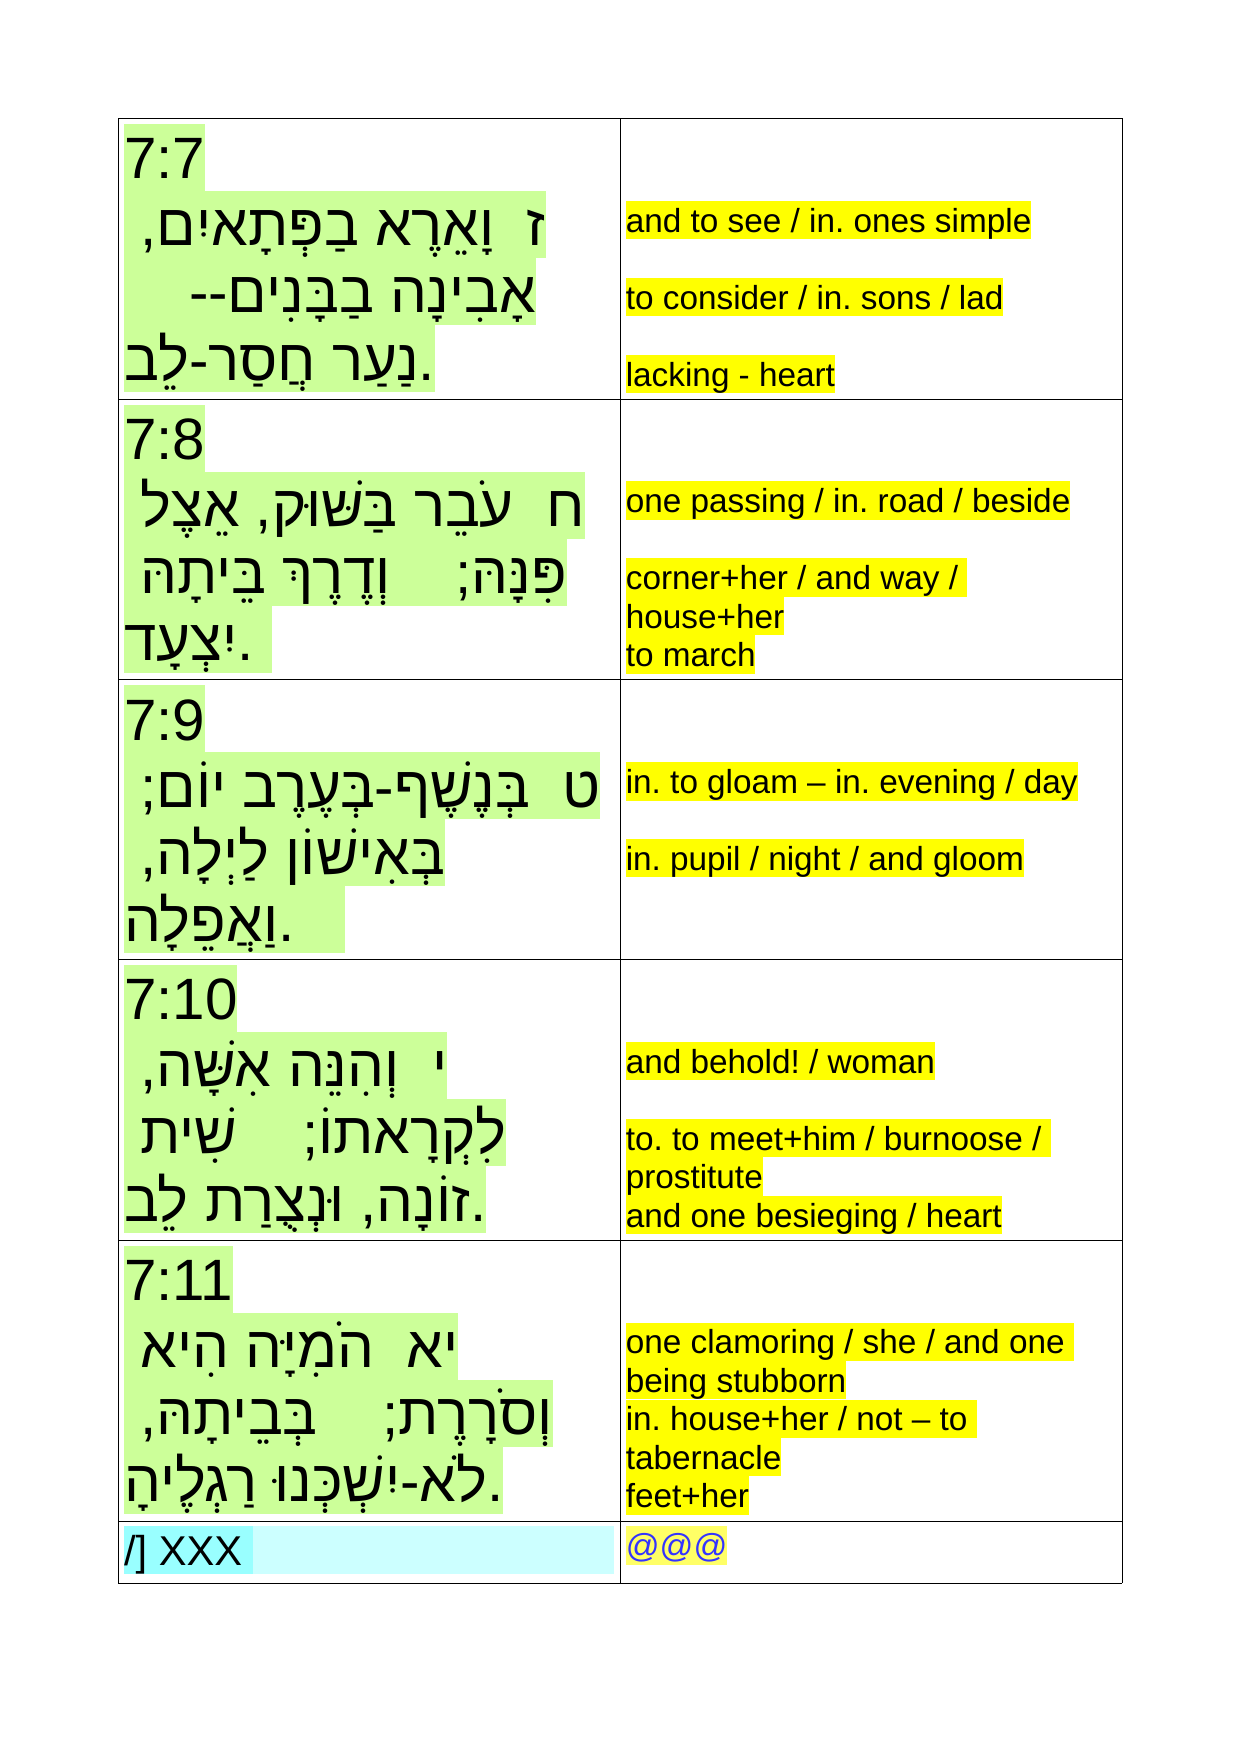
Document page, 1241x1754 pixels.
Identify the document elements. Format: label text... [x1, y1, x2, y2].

table_cell 7:8 ח עֹבֵר בַּשּׁוּק, אֵצֶל פִּנָּהּ; וְדֶרֶךְ בֵּיתָהּ יִצְעָד. [119, 400, 620, 679]
table_cell /] XXX [119, 1522, 620, 1583]
table_cell 7:7 ז וָאֵרֶא בַפְּתָאיִם, אָבִינָה בַבָּנִים-- נַעַר חֲסַר-לֵב. [119, 119, 620, 399]
table_cell and to see / in. ones simple to consider / in. sons / lad lacking - heart [621, 119, 1122, 399]
table_cell one passing / in. road / beside corner+her / and way / house+her to march [621, 400, 1122, 679]
table_cell 7:10 י וְהִנֵּה אִשָּׁה, לִקְרָאתוֹ; שִׁית זוֹנָה, וּנְצֻרַת לֵב. [119, 960, 620, 1240]
table_cell in. to gloam – in. evening / day in. pupil / night / and gloom [621, 680, 1122, 959]
table_cell and behold! / woman to. to meet+him / burnoose / prostitute and one besieging / heart [621, 960, 1122, 1240]
table_cell 7:9 ט בְּנֶשֶׁף-בְּעֶרֶב יוֹם; בְּאִישׁוֹן לַיְלָה, וַאֲפֵלָה. [119, 680, 620, 959]
table_cell @@@ [621, 1522, 1122, 1583]
table_cell one clamoring / she / and one being stubborn in. house+her / not – to tabernacle feet+her [621, 1241, 1122, 1521]
table_cell 7:11 יא הֹמִיָּה הִיא וְסֹרָרֶת; בְּבֵיתָהּ, לֹא-יִשְׁכְּנוּ רַגְלֶיהָ. [119, 1241, 620, 1521]
